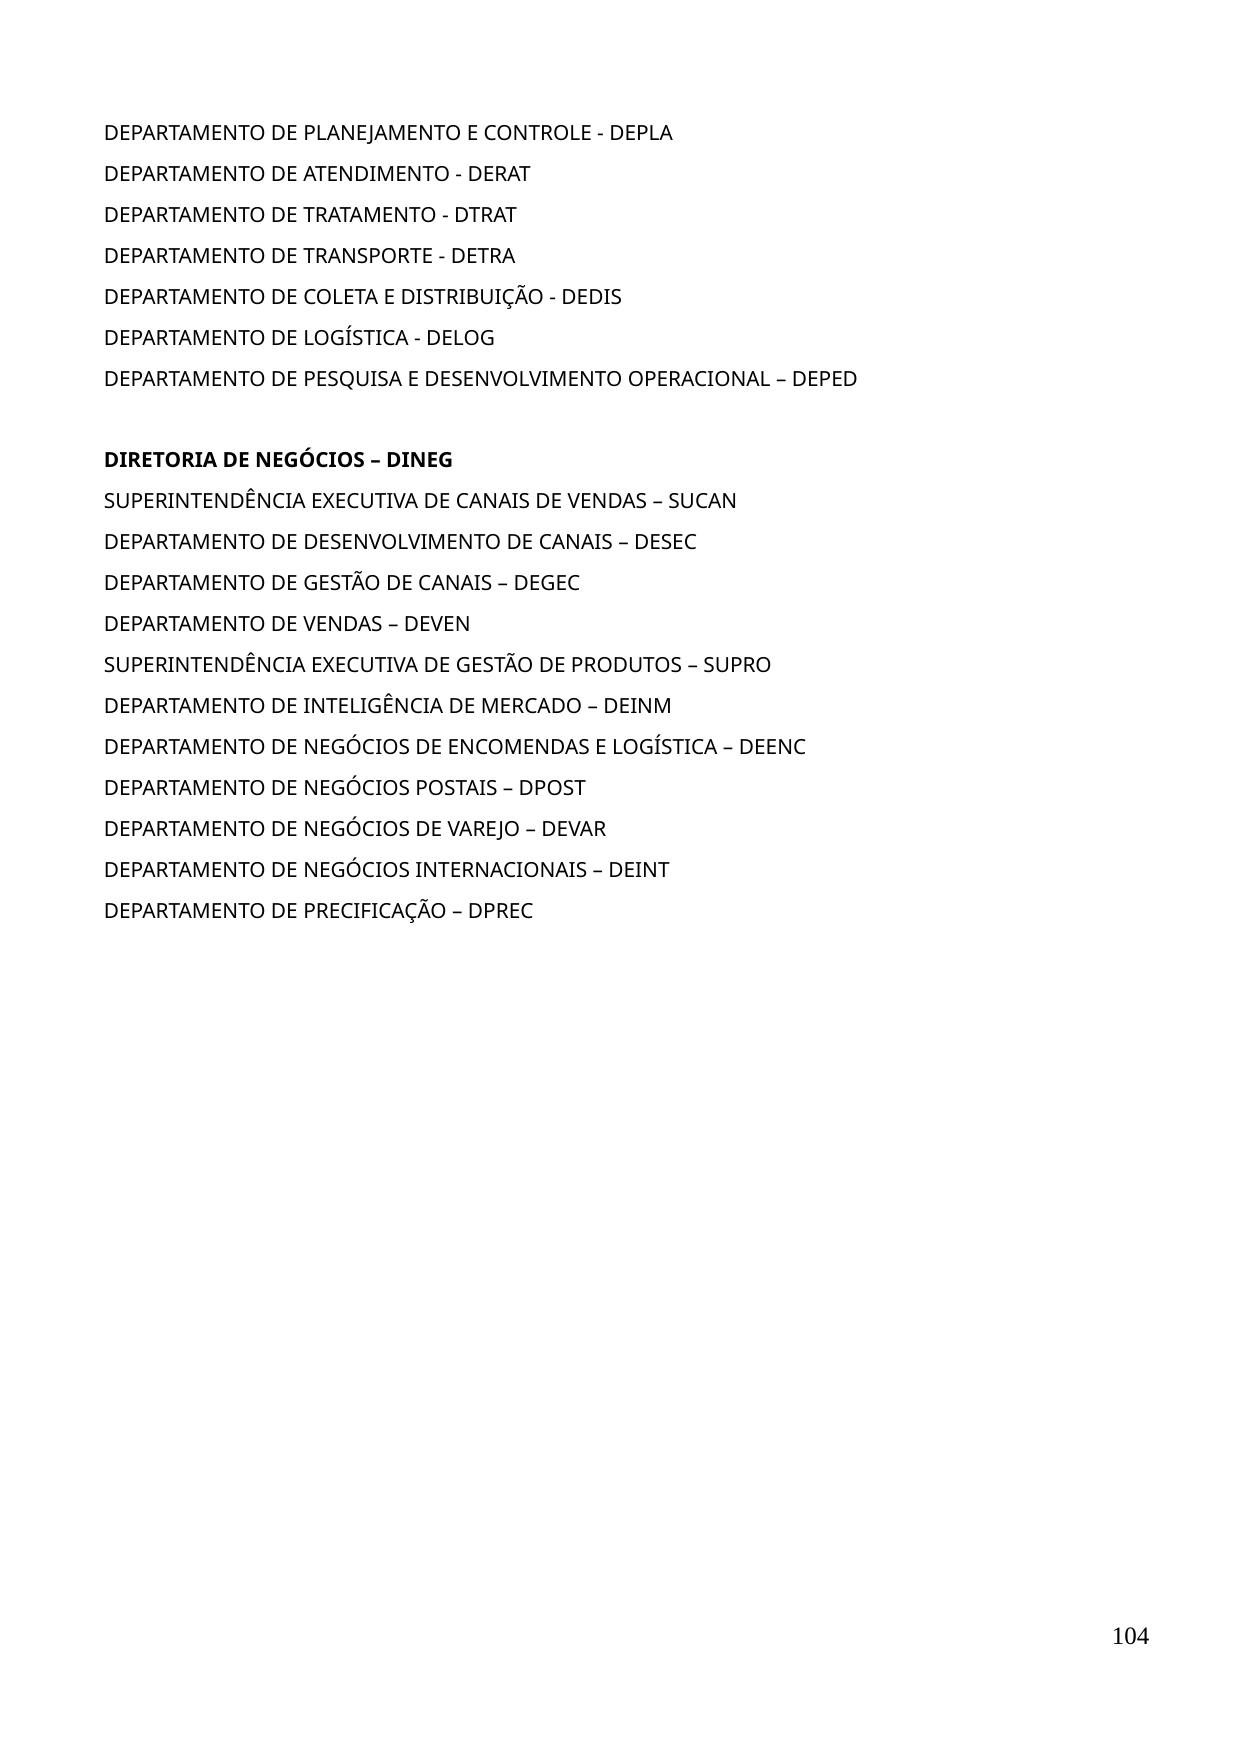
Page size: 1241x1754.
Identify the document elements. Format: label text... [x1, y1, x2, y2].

text DEPARTAMENTO DE PRECIFICAÇÃO – DPREC [104, 896, 1149, 924]
text SUPERINTENDÊNCIA EXECUTIVA DE GESTÃO DE PRODUTOS – SUPRO [104, 650, 1149, 679]
text DEPARTAMENTO DE TRATAMENTO - DTRAT [104, 200, 1149, 228]
text DIRETORIA DE NEGÓCIOS – DINEG [104, 446, 1149, 474]
text DEPARTAMENTO DE NEGÓCIOS POSTAIS – DPOST [104, 773, 1149, 802]
text DEPARTAMENTO DE NEGÓCIOS DE VAREJO – DEVAR [104, 814, 1149, 842]
text DEPARTAMENTO DE NEGÓCIOS INTERNACIONAIS – DEINT [104, 855, 1149, 883]
text DEPARTAMENTO DE COLETA E DISTRIBUIÇÃO - DEDIS [104, 282, 1149, 310]
text DEPARTAMENTO DE DESENVOLVIMENTO DE CANAIS – DESEC [104, 527, 1149, 556]
text DEPARTAMENTO DE VENDAS – DEVEN [104, 609, 1149, 638]
text DEPARTAMENTO DE LOGÍSTICA - DELOG [104, 323, 1149, 351]
text DEPARTAMENTO DE GESTÃO DE CANAIS – DEGEC [104, 568, 1149, 597]
text SUPERINTENDÊNCIA EXECUTIVA DE CANAIS DE VENDAS – SUCAN [104, 487, 1149, 515]
text DEPARTAMENTO DE PLANEJAMENTO E CONTROLE - DEPLA [104, 118, 1149, 147]
text DEPARTAMENTO DE TRANSPORTE - DETRA [104, 241, 1149, 269]
text DEPARTAMENTO DE ATENDIMENTO - DERAT [104, 159, 1149, 187]
text DEPARTAMENTO DE PESQUISA E DESENVOLVIMENTO OPERACIONAL – DEPED [104, 364, 1149, 392]
text DEPARTAMENTO DE NEGÓCIOS DE ENCOMENDAS E LOGÍSTICA – DEENC [104, 732, 1149, 761]
text DEPARTAMENTO DE INTELIGÊNCIA DE MERCADO – DEINM [104, 691, 1149, 720]
